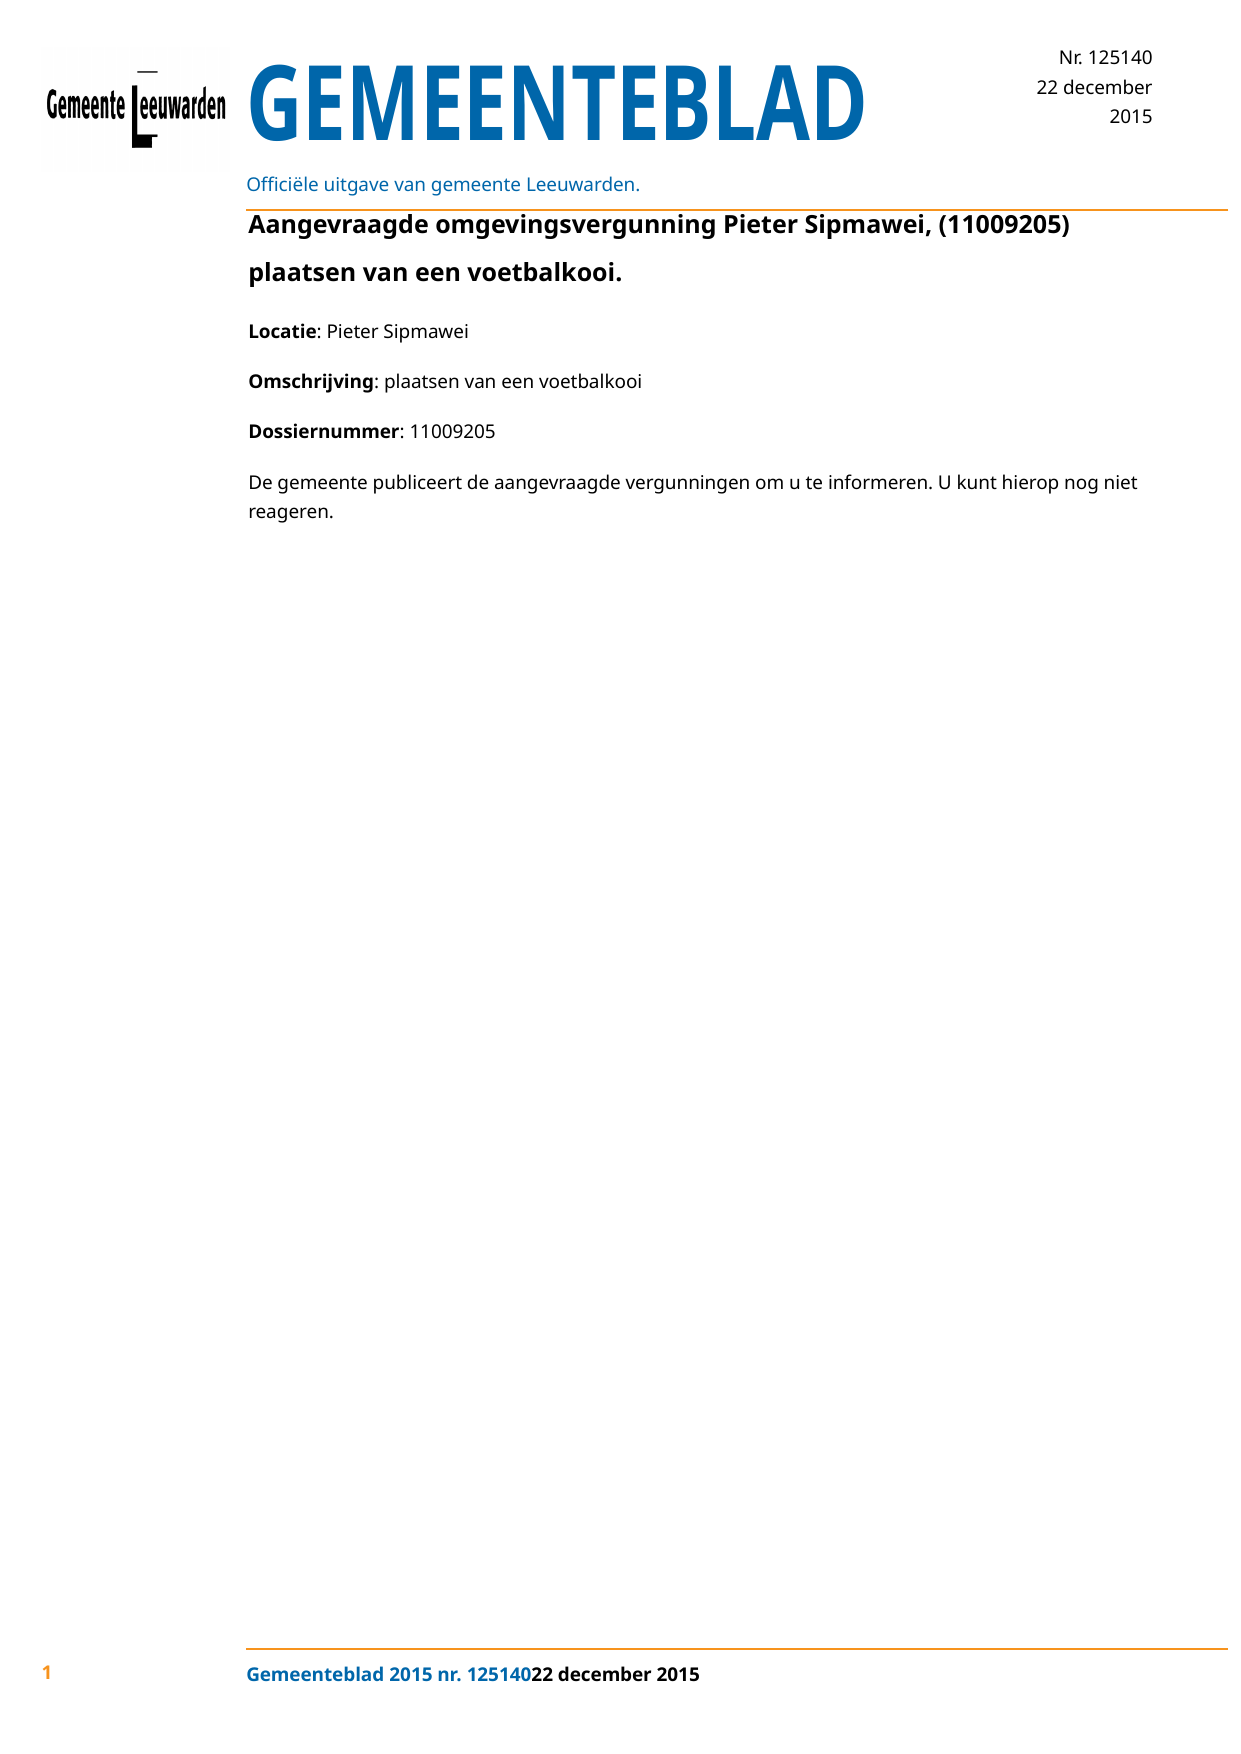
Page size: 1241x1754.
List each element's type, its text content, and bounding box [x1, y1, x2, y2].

text De gemeente publiceert de aangevraagde vergunningen om u te informeren. U kunt hierop nog niet reageren. [248, 469, 1152, 524]
text Omschrijving: plaatsen van een voetbalkooi [248, 368, 1152, 394]
text Aangevraagde omgevingsvergunning Pieter Sipmawei, (11009205) plaatsen van een voetbalkooi. [248, 211, 1152, 288]
text Locatie: Pieter Sipmawei [248, 318, 1152, 344]
text Dossiernummer: 11009205 [248, 419, 1152, 444]
picture [41, 47, 231, 172]
